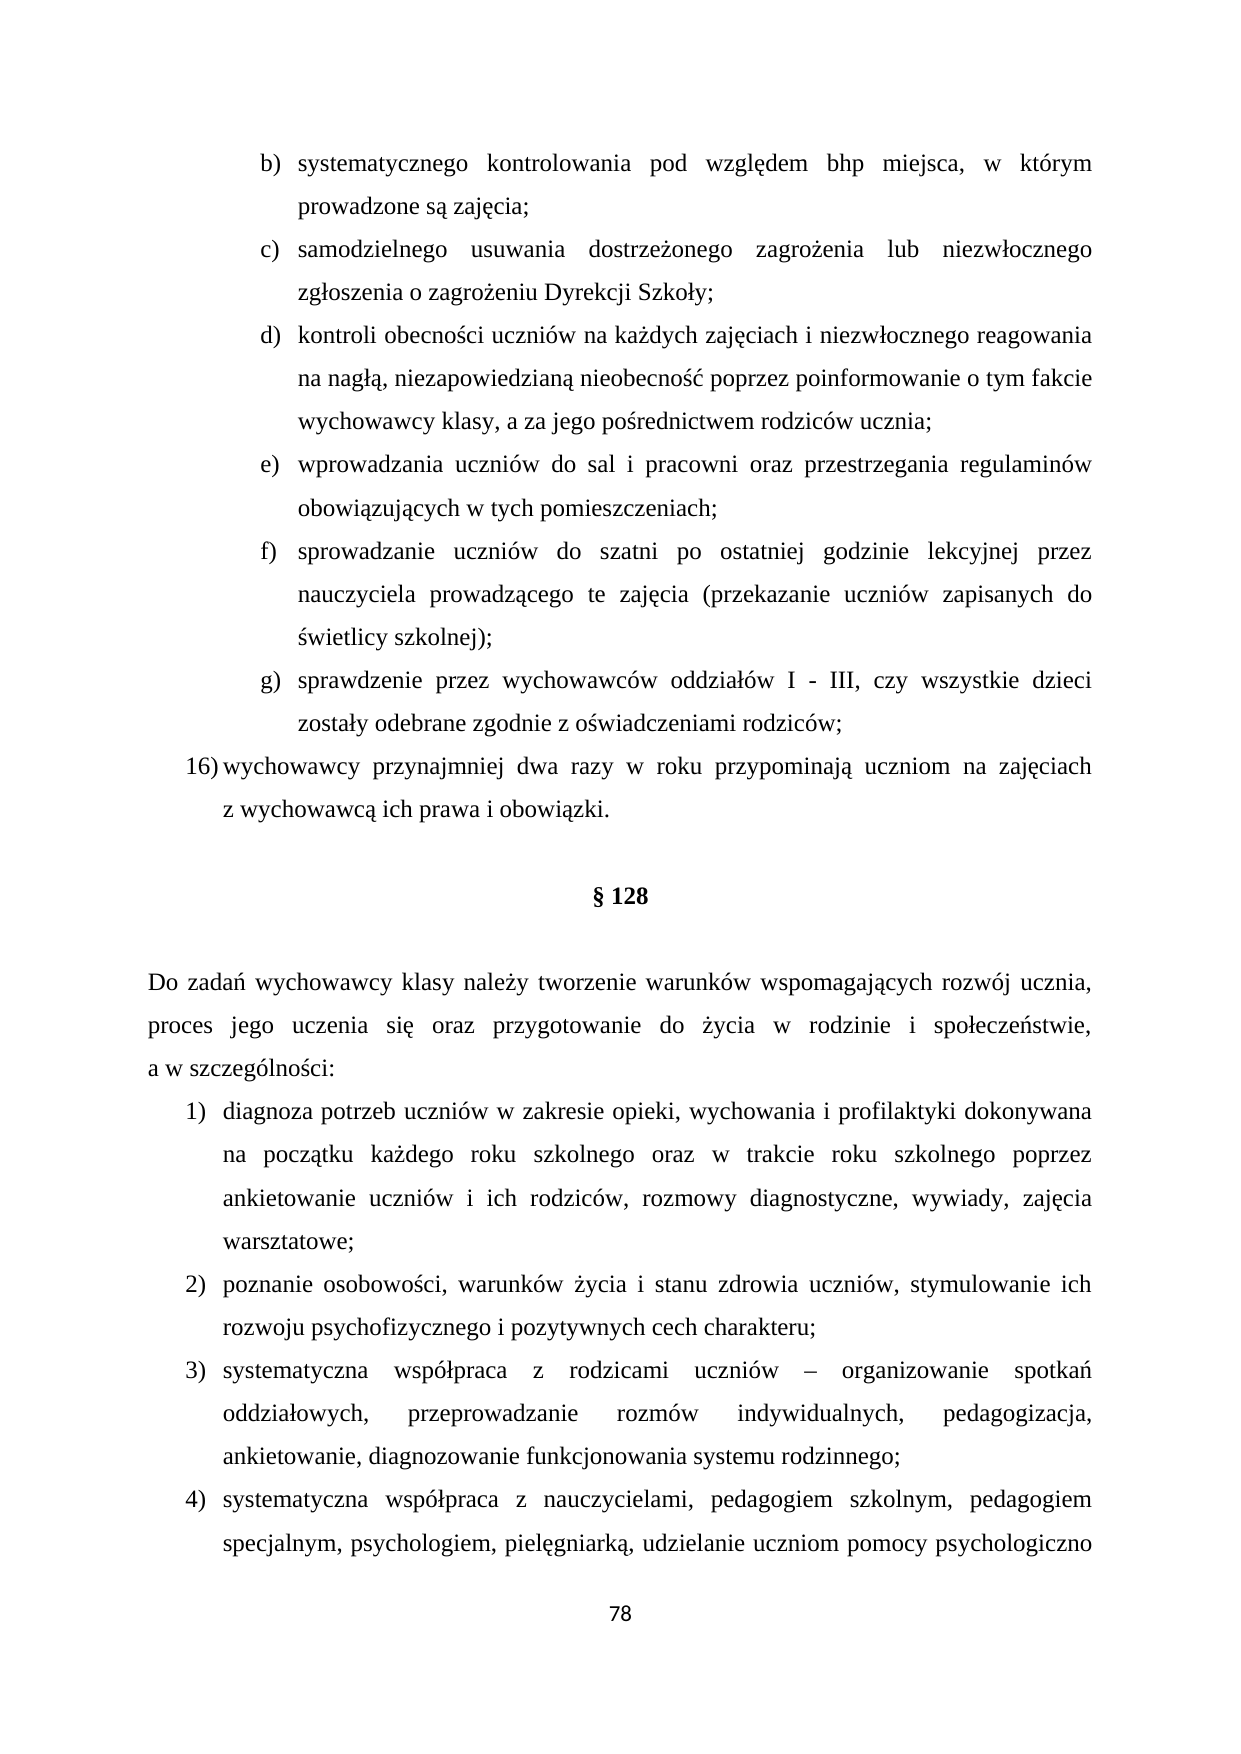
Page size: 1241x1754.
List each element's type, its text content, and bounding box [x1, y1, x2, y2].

list systematyczna współpraca z nauczycielami, pedagogiem szkolnym, pedagogiem specjalnym, psychologiem, pielęgniarką, udzielanie uczniom pomocy psychologiczno [185, 1484, 1093, 1556]
list diagnoza potrzeb uczniów w zakresie opieki, wychowania i profilaktyki dokonywana na początku każdego roku szkolnego oraz w trakcie roku szkolnego poprzez ankietowanie uczniów i ich rodziców, rozmowy diagnostyczne, wywiady, zajęcia warsztatowe; [185, 1096, 1093, 1254]
list wprowadzania uczniów do sal i pracowni oraz przestrzegania regulaminów obowiązujących w tych pomieszczeniach; [260, 449, 1093, 521]
list sprowadzanie uczniów do szatni po ostatniej godzinie lekcyjnej przez nauczyciela prowadzącego te zajęcia (przekazanie uczniów zapisanych do świetlicy szkolnej); [260, 536, 1093, 651]
text § 128 [148, 881, 1093, 909]
list systematycznego kontrolowania pod względem bhp miejsca, w którym prowadzone są zajęcia; [260, 148, 1093, 219]
list samodzielnego usuwania dostrzeżonego zagrożenia lub niezwłocznego zgłoszenia o zagrożeniu Dyrekcji Szkoły; [260, 234, 1093, 306]
list wychowawcy przynajmniej dwa razy w roku przypominają uczniom na zajęciach z wychowawcą ich prawa i obowiązki. [185, 751, 1093, 823]
list sprawdzenie przez wychowawców oddziałów I - III, czy wszystkie dzieci zostały odebrane zgodnie z oświadczeniami rodziców; [260, 665, 1093, 737]
list poznanie osobowości, warunków życia i stanu zdrowia uczniów, stymulowanie ich rozwoju psychofizycznego i pozytywnych cech charakteru; [185, 1269, 1093, 1341]
list systematyczna współpraca z rodzicami uczniów – organizowanie spotkań oddziałowych, przeprowadzanie rozmów indywidualnych, pedagogizacja, ankietowanie, diagnozowanie funkcjonowania systemu rodzinnego; [185, 1355, 1093, 1470]
text Do zadań wychowawcy klasy należy tworzenie warunków wspomagających rozwój ucznia, proces jego uczenia się oraz przygotowanie do życia w rodzinie i społeczeństwie, a w szczególności: [148, 967, 1093, 1082]
list kontroli obecności uczniów na każdych zajęciach i niezwłocznego reagowania na nagłą, niezapowiedzianą nieobecność poprzez poinformowanie o tym fakcie wychowawcy klasy, a za jego pośrednictwem rodziców ucznia; [260, 320, 1093, 435]
